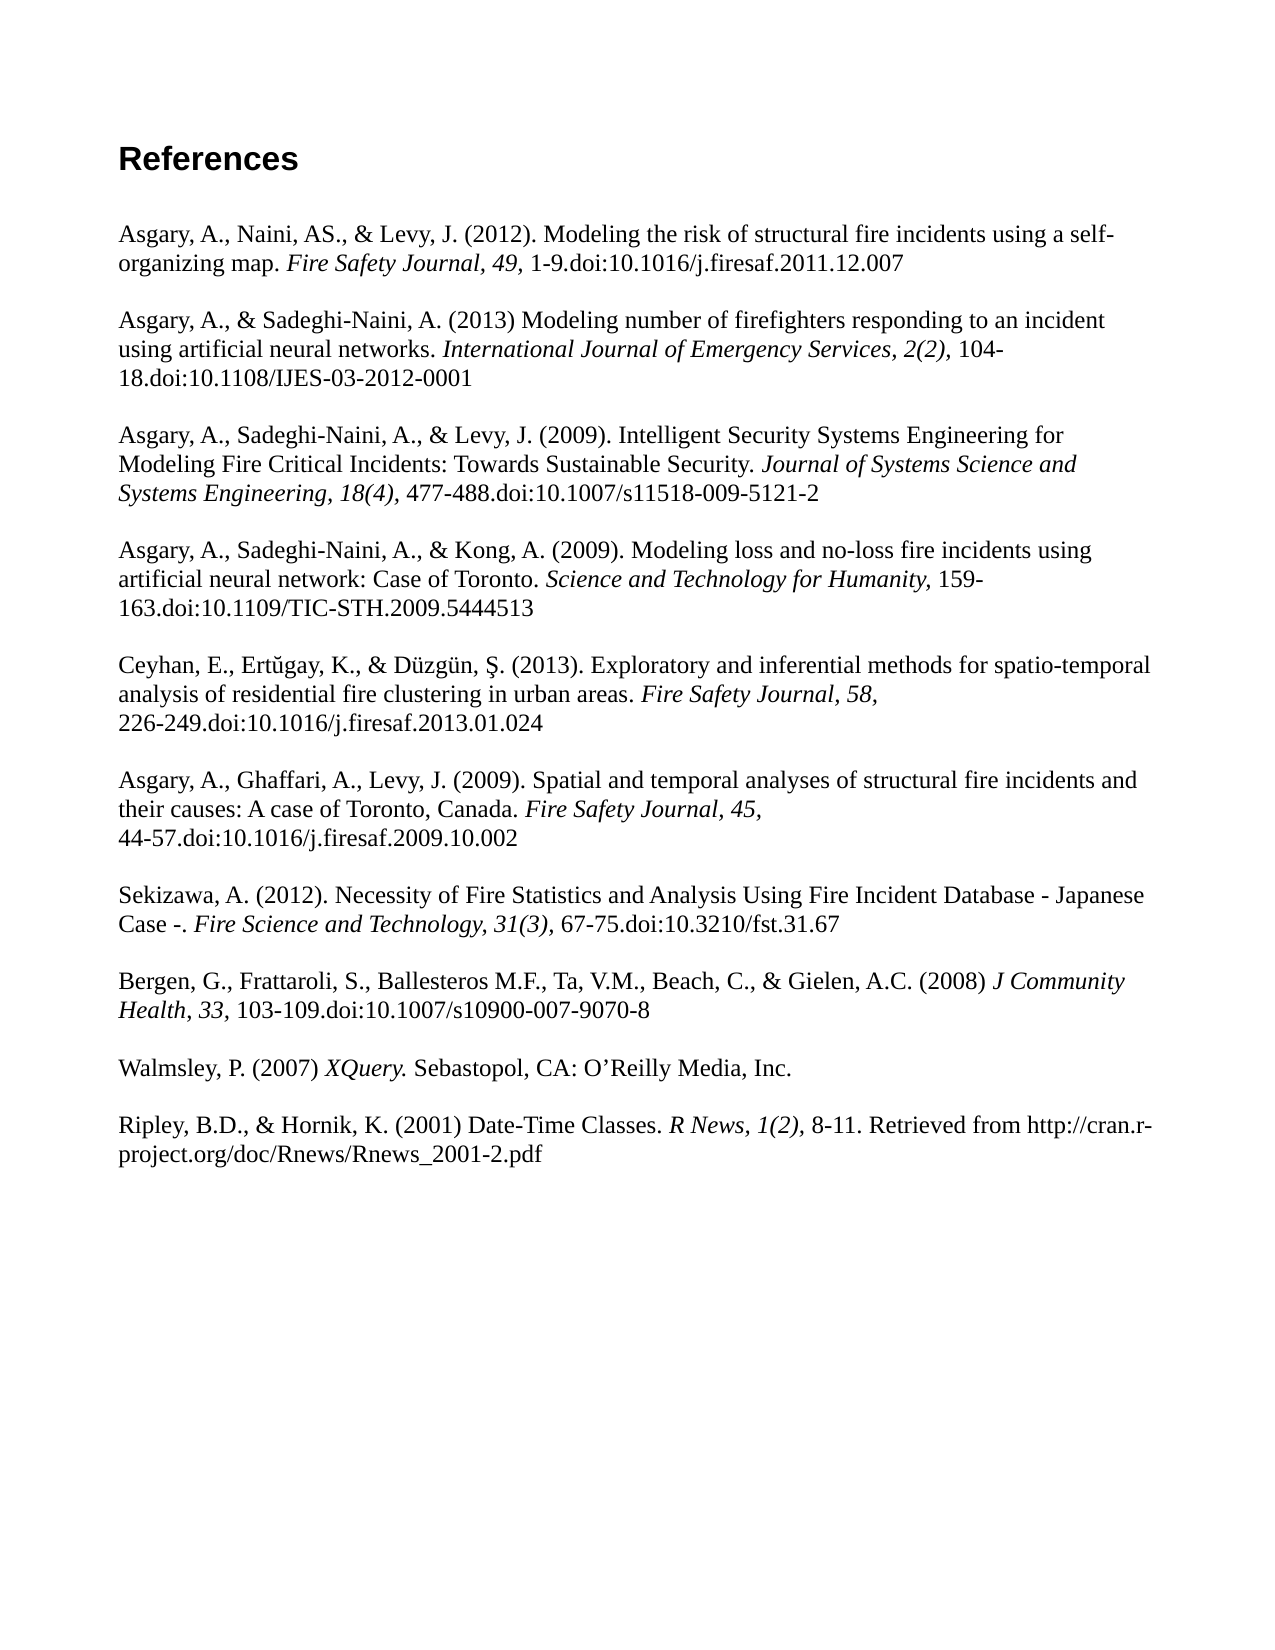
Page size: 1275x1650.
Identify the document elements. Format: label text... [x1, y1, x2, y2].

text Asgary, A., Ghaffari, A., Levy, J. (2009). Spatial and temporal analyses of structural fire incidents and their causes: A case of Toronto, Canada. Fire Safety Journal, 45, 44-57.doi:10.1016/j.firesaf.2009.10.002 [118, 765, 1157, 851]
text Asgary, A., Naini, AS., & Levy, J. (2012). Modeling the risk of structural fire incidents using a self-organizing map. Fire Safety Journal, 49, 1-9.doi:10.1016/j.firesaf.2011.12.007 [118, 219, 1157, 276]
text Asgary, A., Sadeghi-Naini, A., & Levy, J. (2009). Intelligent Security Systems Engineering for Modeling Fire Critical Incidents: Towards Sustainable Security. Journal of Systems Science and Systems Engineering, 18(4), 477-488.doi:10.1007/s11518-009-5121-2 [118, 420, 1157, 506]
text Bergen, G., Frattaroli, S., Ballesteros M.F., Ta, V.M., Beach, C., & Gielen, A.C. (2008) J Community Health, 33, 103-109.doi:10.1007/s10900-007-9070-8 [118, 966, 1157, 1024]
text Asgary, A., & Sadeghi-Naini, A. (2013) Modeling number of firefighters responding to an incident using artificial neural networks. International Journal of Emergency Services, 2(2), 104-18.doi:10.1108/IJES-03-2012-0001 [118, 305, 1157, 391]
text Walmsley, P. (2007) XQuery. Sebastopol, CA: O’Reilly Media, Inc. [118, 1053, 1157, 1081]
text Ceyhan, E., Ertŭgay, K., & Düzgün, Ş. (2013). Exploratory and inferential methods for spatio-temporal analysis of residential fire clustering in urban areas. Fire Safety Journal, 58, 226-249.doi:10.1016/j.firesaf.2013.01.024 [118, 650, 1157, 736]
text Sekizawa, A. (2012). Necessity of Fire Statistics and Analysis Using Fire Incident Database - Japanese Case -. Fire Science and Technology, 31(3), 67-75.doi:10.3210/fst.31.67 [118, 880, 1157, 938]
subtitle References [118, 139, 1157, 178]
text Asgary, A., Sadeghi-Naini, A., & Kong, A. (2009). Modeling loss and no-loss fire incidents using artificial neural network: Case of Toronto. Science and Technology for Humanity, 159-163.doi:10.1109/TIC-STH.2009.5444513 [118, 535, 1157, 621]
text Ripley, B.D., & Hornik, K. (2001) Date-Time Classes. R News, 1(2), 8-11. Retrieved from http://cran.r-project.org/doc/Rnews/Rnews_2001-2.pdf [118, 1110, 1157, 1168]
